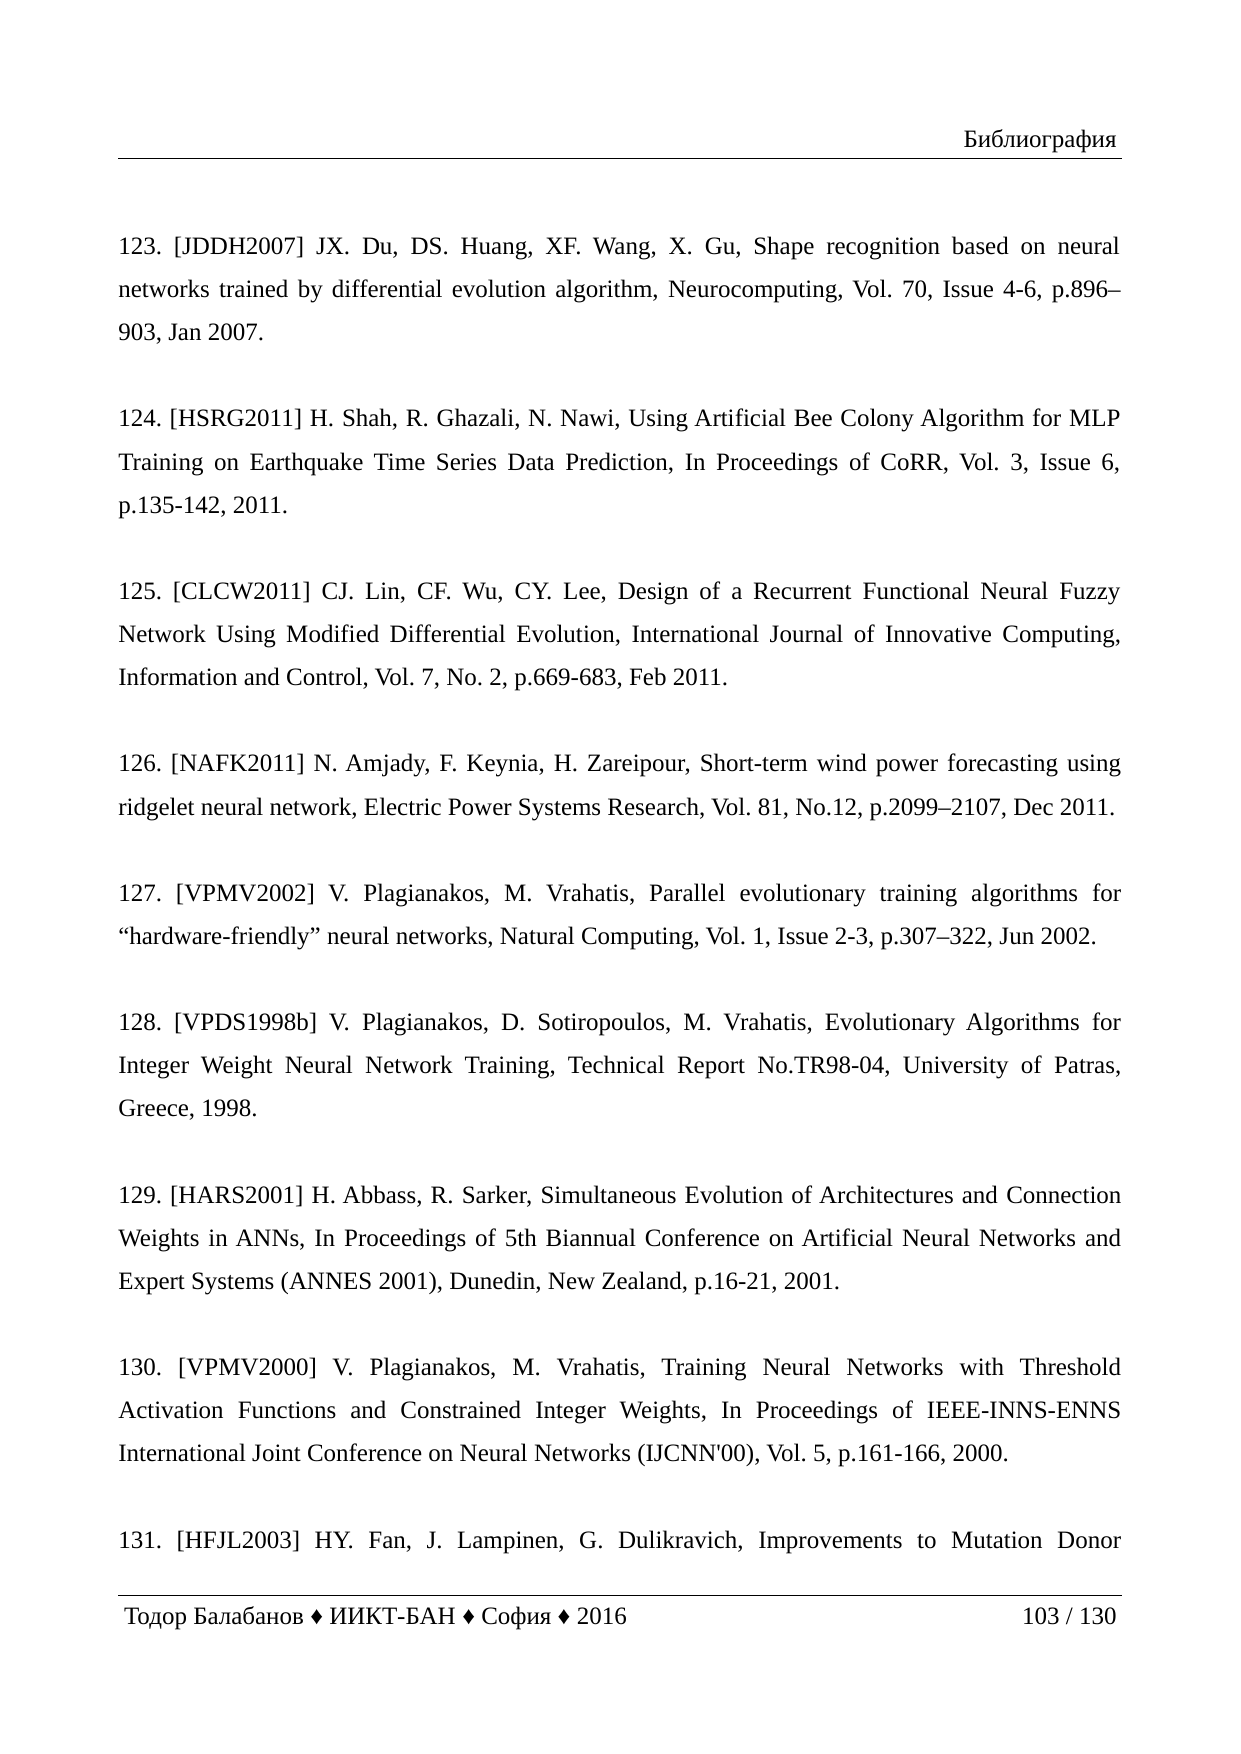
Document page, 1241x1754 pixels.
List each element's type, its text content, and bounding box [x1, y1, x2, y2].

text 123. [JDDH2007] JX. Du, DS. Huang, XF. Wang, X. Gu, Shape recognition based on neural networks trained by differential evolution algorithm, Neurocomputing, Vol. 70, Issue 4-6, p.896–903, Jan 2007. [118, 231, 1122, 346]
text 124. [HSRG2011] H. Shah, R. Ghazali, N. Nawi, Using Artificial Bee Colony Algorithm for MLP Training on Earthquake Time Series Data Prediction, In Proceedings of CoRR, Vol. 3, Issue 6, p.135-142, 2011. [118, 403, 1122, 518]
text 126. [NAFK2011] N. Amjady, F. Keynia, H. Zareipour, Short-term wind power forecasting using ridgelet neural network, Electric Power Systems Research, Vol. 81, No.12, p.2099–2107, Dec 2011. [118, 748, 1122, 820]
text 129. [HARS2001] H. Abbass, R. Sarker, Simultaneous Evolution of Architectures and Connection Weights in ANNs, In Proceedings of 5th Biannual Conference on Artificial Neural Networks and Expert Systems (ANNES 2001), Dunedin, New Zealand, p.16-21, 2001. [118, 1180, 1122, 1295]
text 125. [CLCW2011] CJ. Lin, CF. Wu, CY. Lee, Design of a Recurrent Functional Neural Fuzzy Network Using Modified Differential Evolution, International Journal of Innovative Computing, Information and Control, Vol. 7, No. 2, p.669-683, Feb 2011. [118, 576, 1122, 691]
text 130. [VPMV2000] V. Plagianakos, M. Vrahatis, Training Neural Networks with Threshold Activation Functions and Constrained Integer Weights, In Proceedings of IEEE-INNS-ENNS International Joint Conference on Neural Networks (IJCNN'00), Vol. 5, p.161-166, 2000. [118, 1352, 1122, 1467]
text 128. [VPDS1998b] V. Plagianakos, D. Sotiropoulos, M. Vrahatis, Evolutionary Algorithms for Integer Weight Neural Network Training, Technical Report No.TR98-04, University of Patras, Greece, 1998. [118, 1007, 1122, 1122]
text 127. [VPMV2002] V. Plagianakos, M. Vrahatis, Parallel evolutionary training algorithms for “hardware-friendly” neural networks, Natural Computing, Vol. 1, Issue 2-3, p.307–322, Jun 2002. [118, 878, 1122, 950]
text 131. [HFJL2003] HY. Fan, J. Lampinen, G. Dulikravich, Improvements to Mutation Donor [118, 1525, 1122, 1553]
